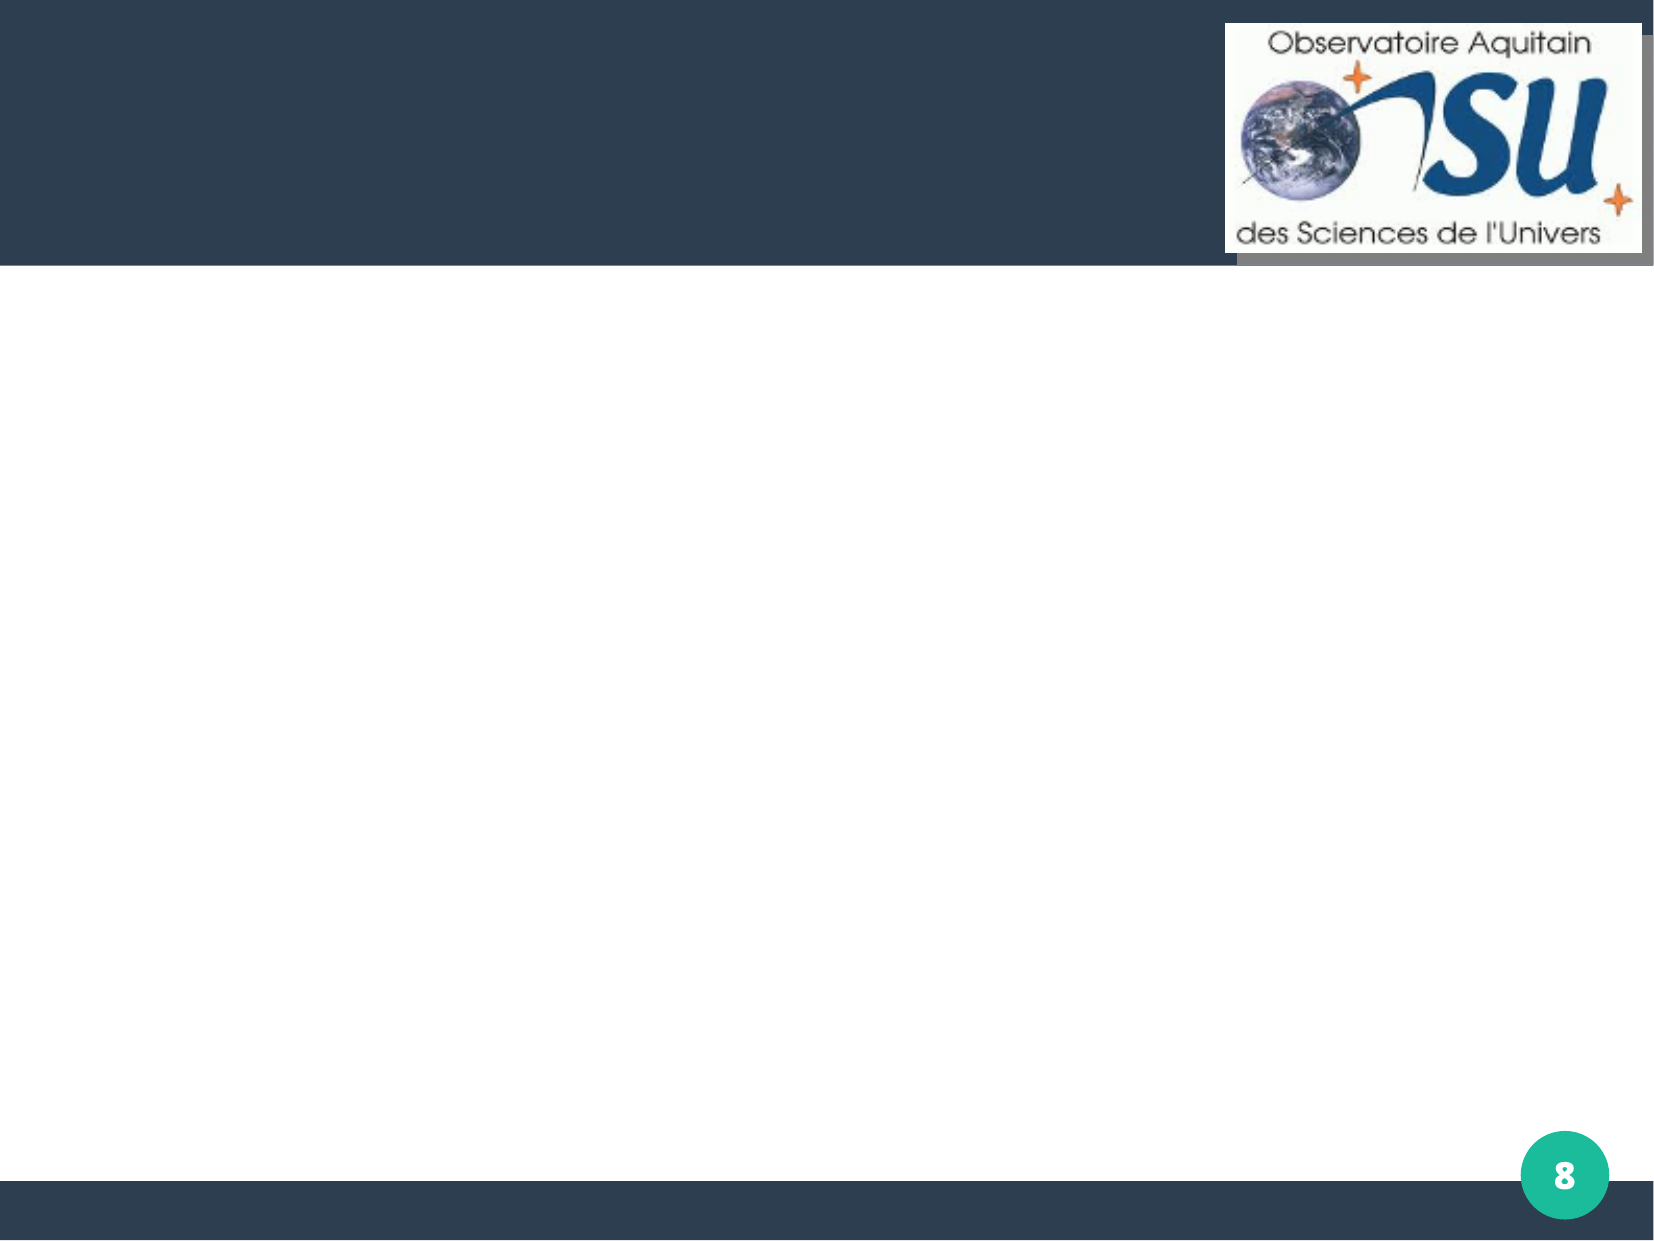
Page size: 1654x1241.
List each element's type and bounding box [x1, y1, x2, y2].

picture [1225, 23, 1642, 253]
